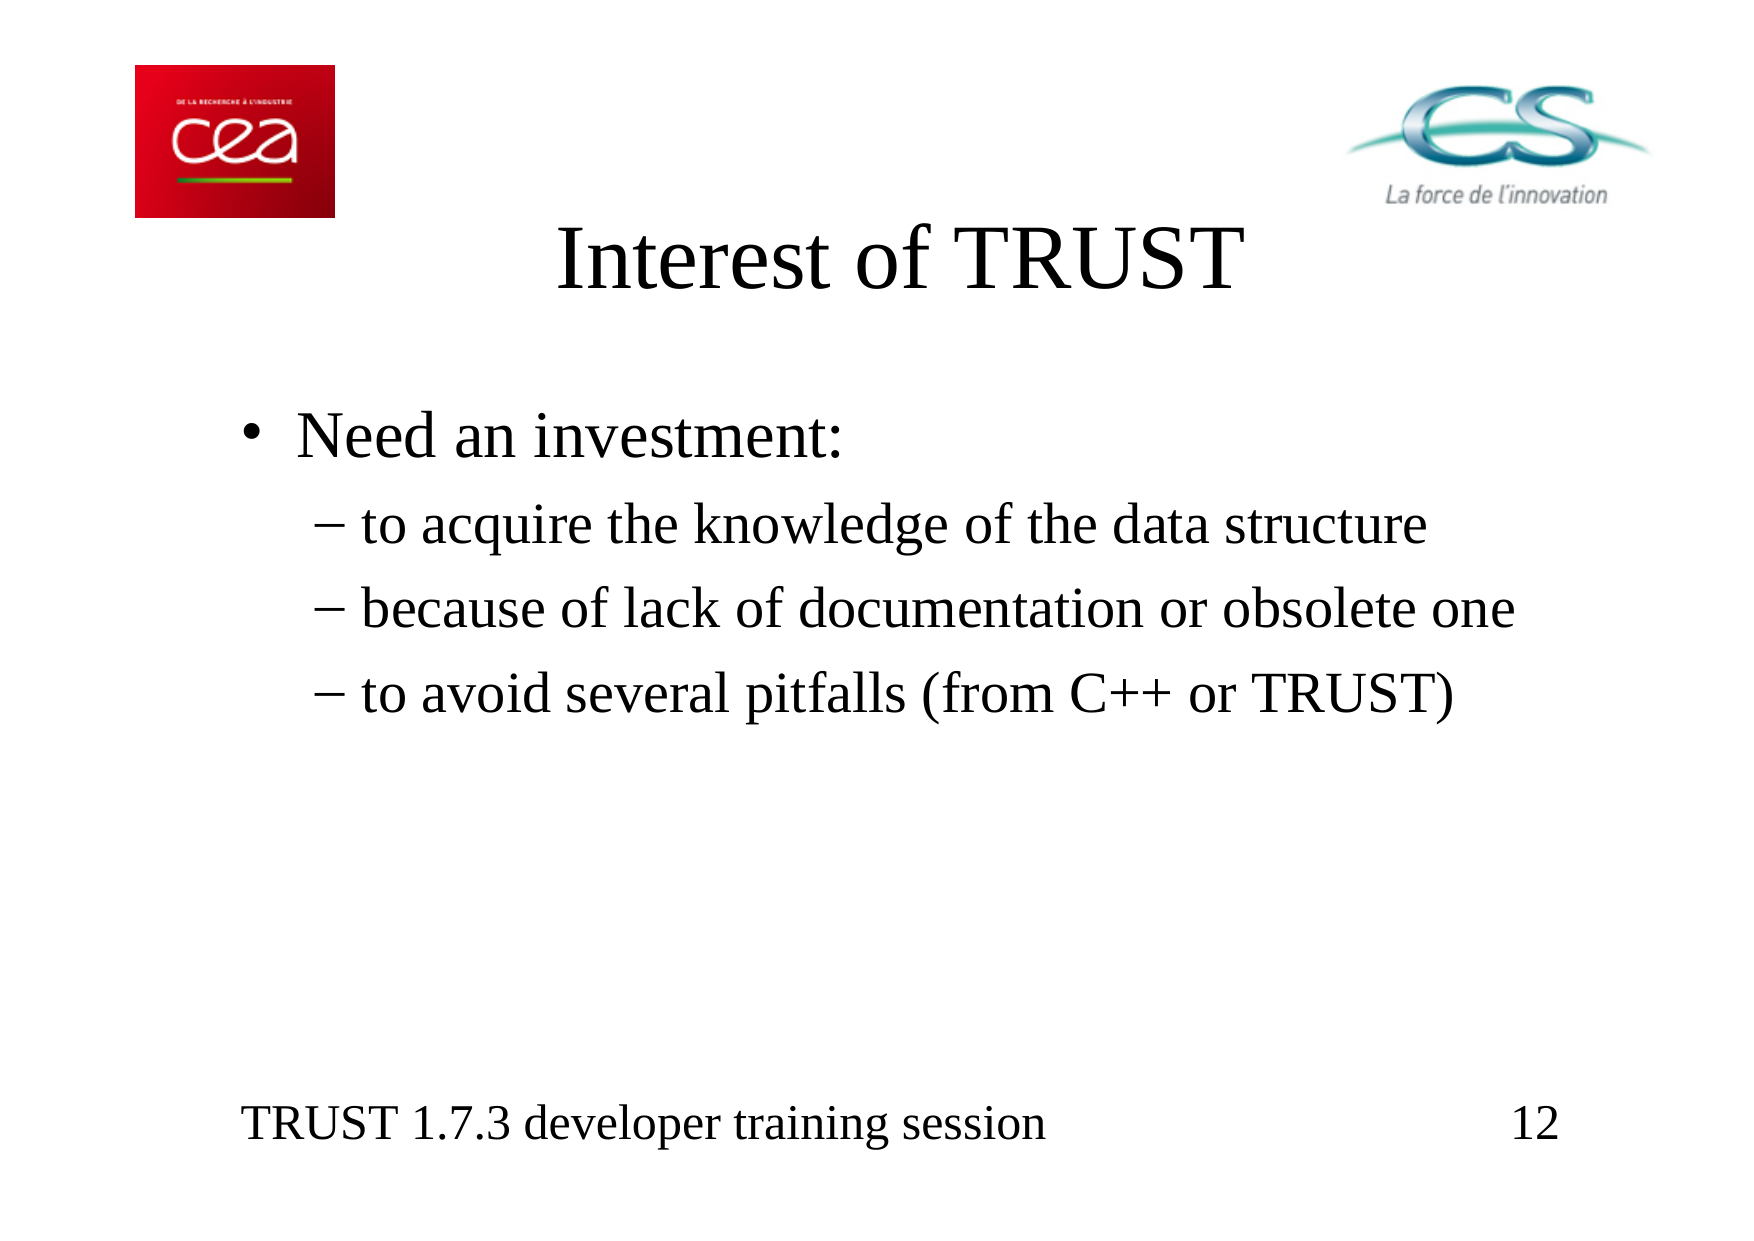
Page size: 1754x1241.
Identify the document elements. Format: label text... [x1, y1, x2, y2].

list Need an investment: to acquire the knowledge of the data structure because of lack of documentation or obsolete one to avoid several pitfalls (from C++ or TRUST) [225, 382, 1577, 1057]
picture [1340, 73, 1662, 218]
title Interest of TRUST [225, 158, 1577, 346]
picture [135, 65, 335, 218]
